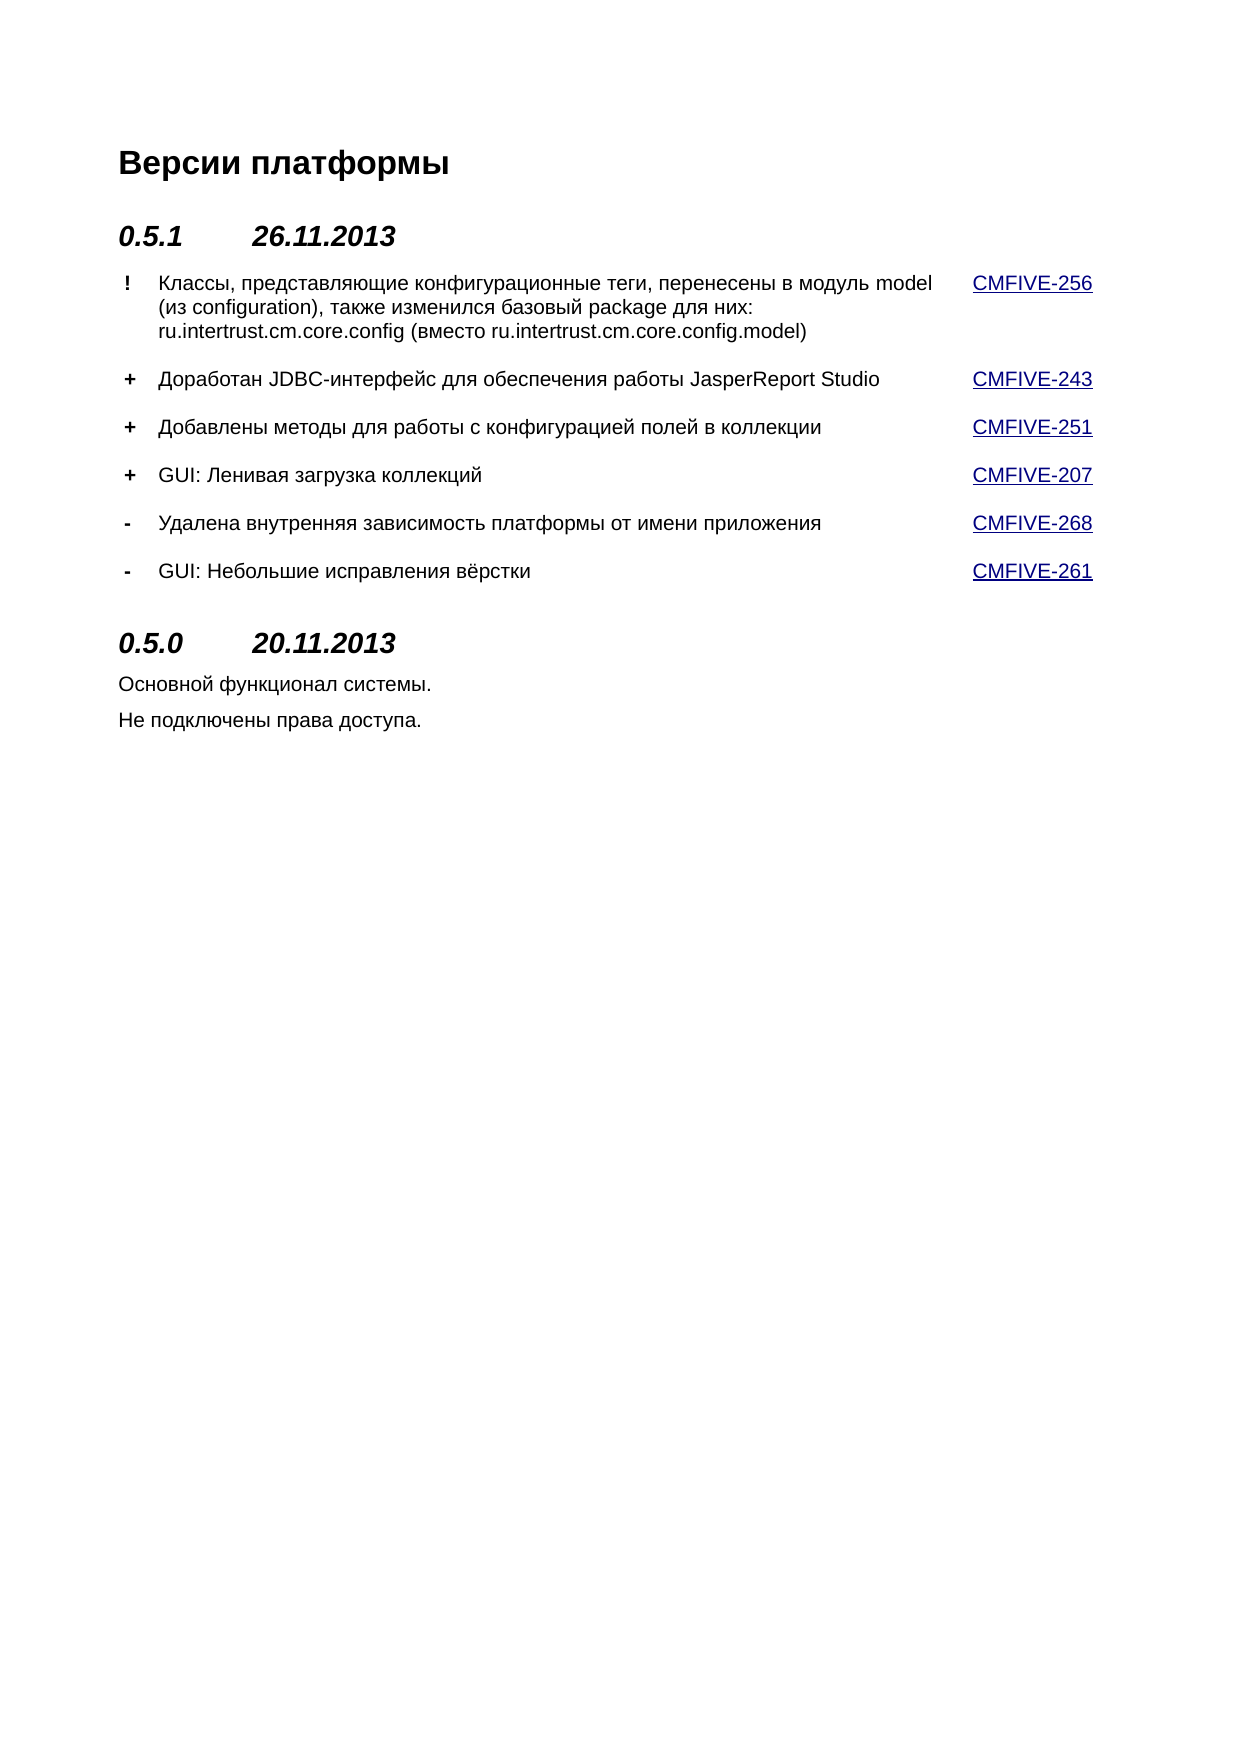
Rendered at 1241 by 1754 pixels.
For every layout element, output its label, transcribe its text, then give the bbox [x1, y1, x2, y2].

subtitle 0.5.1 26.11.2013 [118, 219, 1122, 253]
text Не подключены права доступа. [118, 708, 1122, 732]
table_cell GUI: Небольшие исправления вёрстки [153, 553, 966, 601]
table_cell + [118, 361, 152, 409]
table_cell GUI: Ленивая загрузка коллекций [153, 457, 966, 505]
table_cell - [118, 505, 152, 553]
table_cell CMFIVE-261 [966, 553, 1123, 601]
table_cell CMFIVE-251 [966, 409, 1123, 457]
text Основной функционал системы. [118, 672, 1122, 696]
table_cell - [118, 553, 152, 601]
table_cell Доработан JDBC-интерфейс для обеспечения работы JasperReport Studio [153, 361, 966, 409]
table_cell Удалена внутренняя зависимость платформы от имени приложения [153, 505, 966, 553]
table_cell CMFIVE-207 [966, 457, 1123, 505]
table_header ! [118, 265, 152, 361]
table_cell + [118, 457, 152, 505]
table_cell CMFIVE-268 [966, 505, 1123, 553]
subtitle Версии платформы [118, 143, 1122, 182]
subtitle 0.5.0 20.11.2013 [118, 626, 1122, 659]
table_cell CMFIVE-243 [966, 361, 1123, 409]
table_cell + [118, 409, 152, 457]
table_header CMFIVE-256 [966, 265, 1123, 361]
table_header Классы, представляющие конфигурационные теги, перенесены в модуль model (из configuration), также изменился базовый package для них: ru.intertrust.cm.core.config (вместо ru.intertrust.cm.core.config.model) [153, 265, 966, 361]
table_cell Добавлены методы для работы с конфигурацией полей в коллекции [153, 409, 966, 457]
